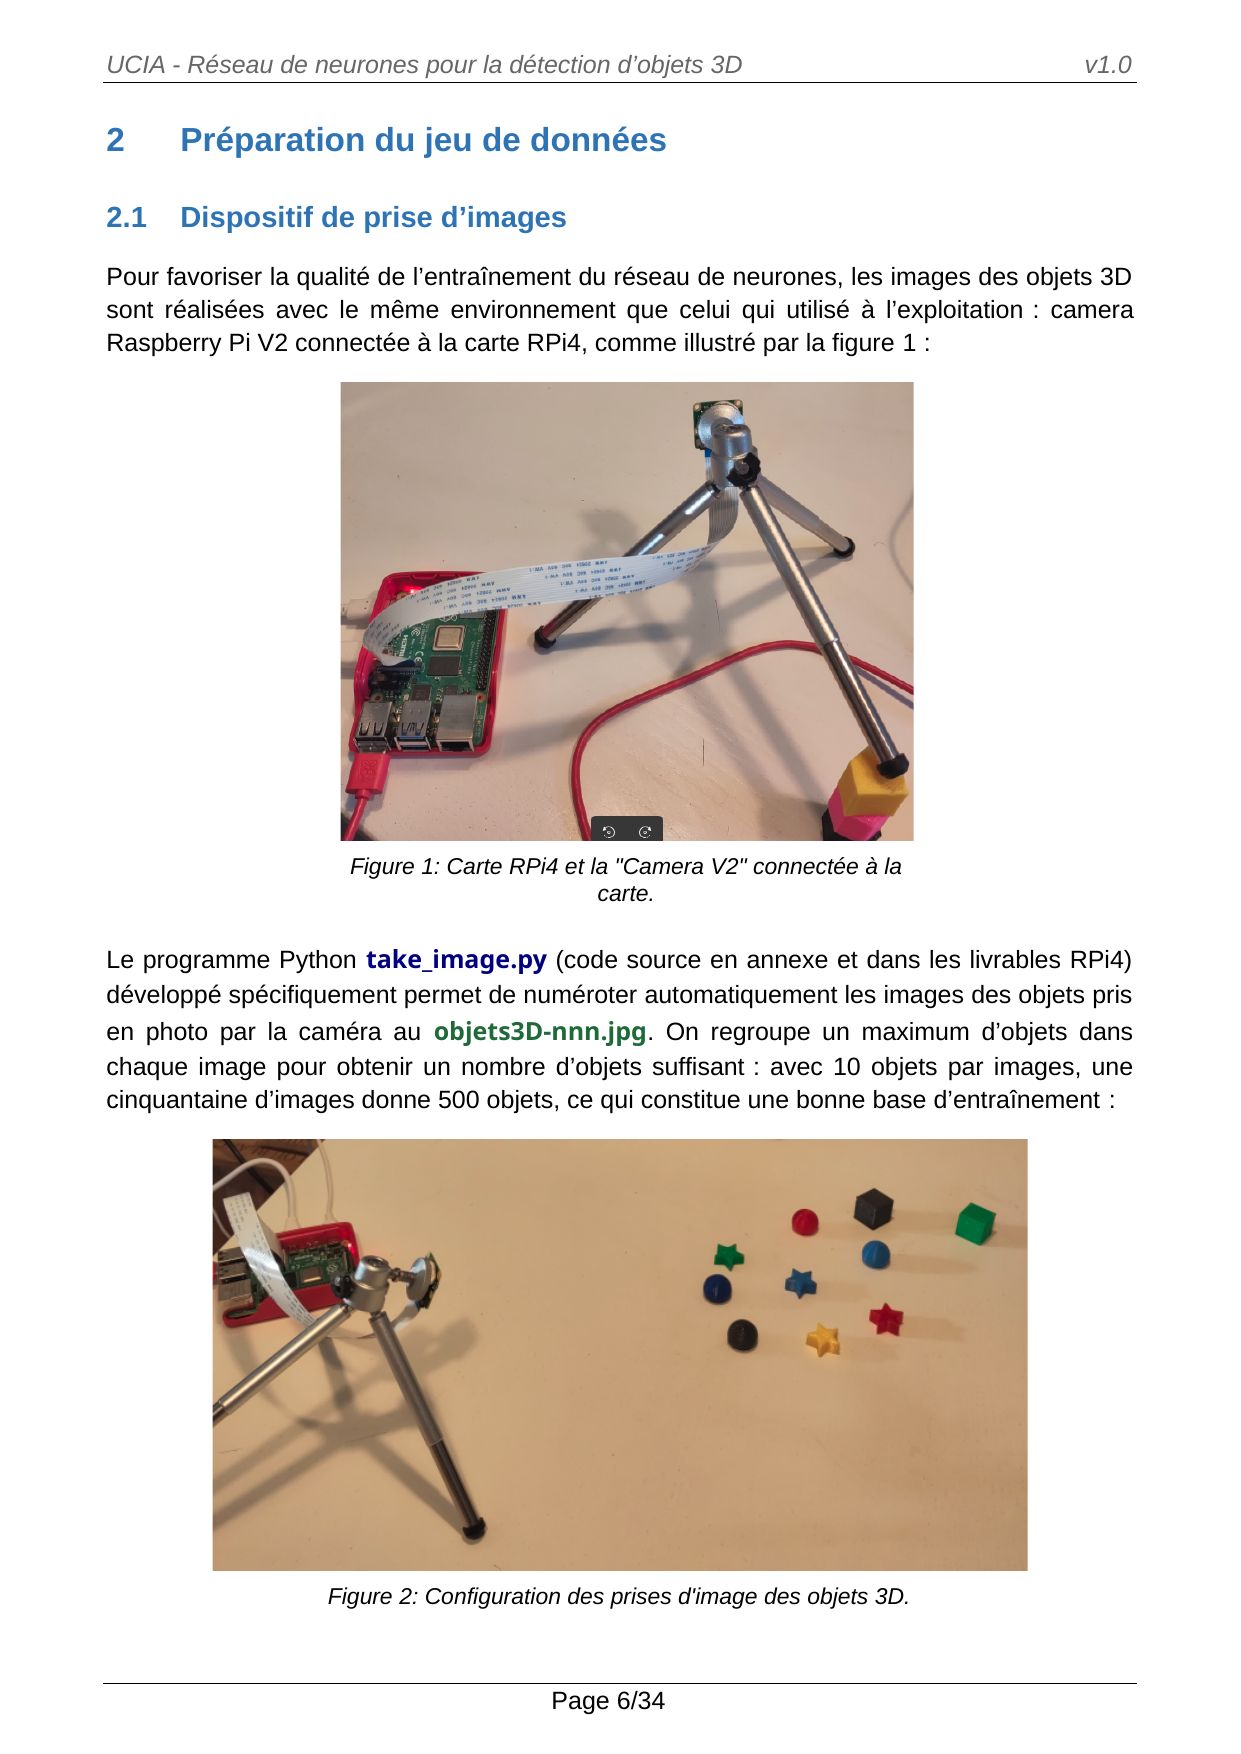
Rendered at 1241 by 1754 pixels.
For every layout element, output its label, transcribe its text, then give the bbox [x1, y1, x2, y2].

subtitle Préparation du jeu de données [106, 120, 1134, 159]
subtitle Dispositif de prise d’images [106, 200, 1134, 233]
text Figure 2: Configuration des prises d'image des objets 3D. [212, 1571, 1028, 1609]
text Pour favoriser la qualité de l’entraînement du réseau de neurones, les images des objets 3D sont réalisées avec le même environnement que celui qui utilisé à l’exploitation : camera Raspberry Pi V2 connectée à la carte RPi4, comme illustré par la figure 1 : [106, 262, 1134, 357]
text Le programme Python take_image.py (code source en annexe et dans les livrables RPi4) développé spécifiquement permet de numéroter automatiquement les images des objets pris en photo par la caméra au objets3D-nnn.jpg. On regroupe un maximum d’objets dans chaque image pour obtenir un nombre d’objets suffisant : avec 10 objets par images, une cinquantaine d’images donne 500 objets, ce qui constitue une bonne base d’entraînement : [106, 942, 1134, 1114]
text Figure 1: Carte RPi4 et la "Camera V2" connectée à la carte. [341, 841, 914, 906]
picture [212, 1139, 1028, 1571]
picture [340, 382, 914, 841]
